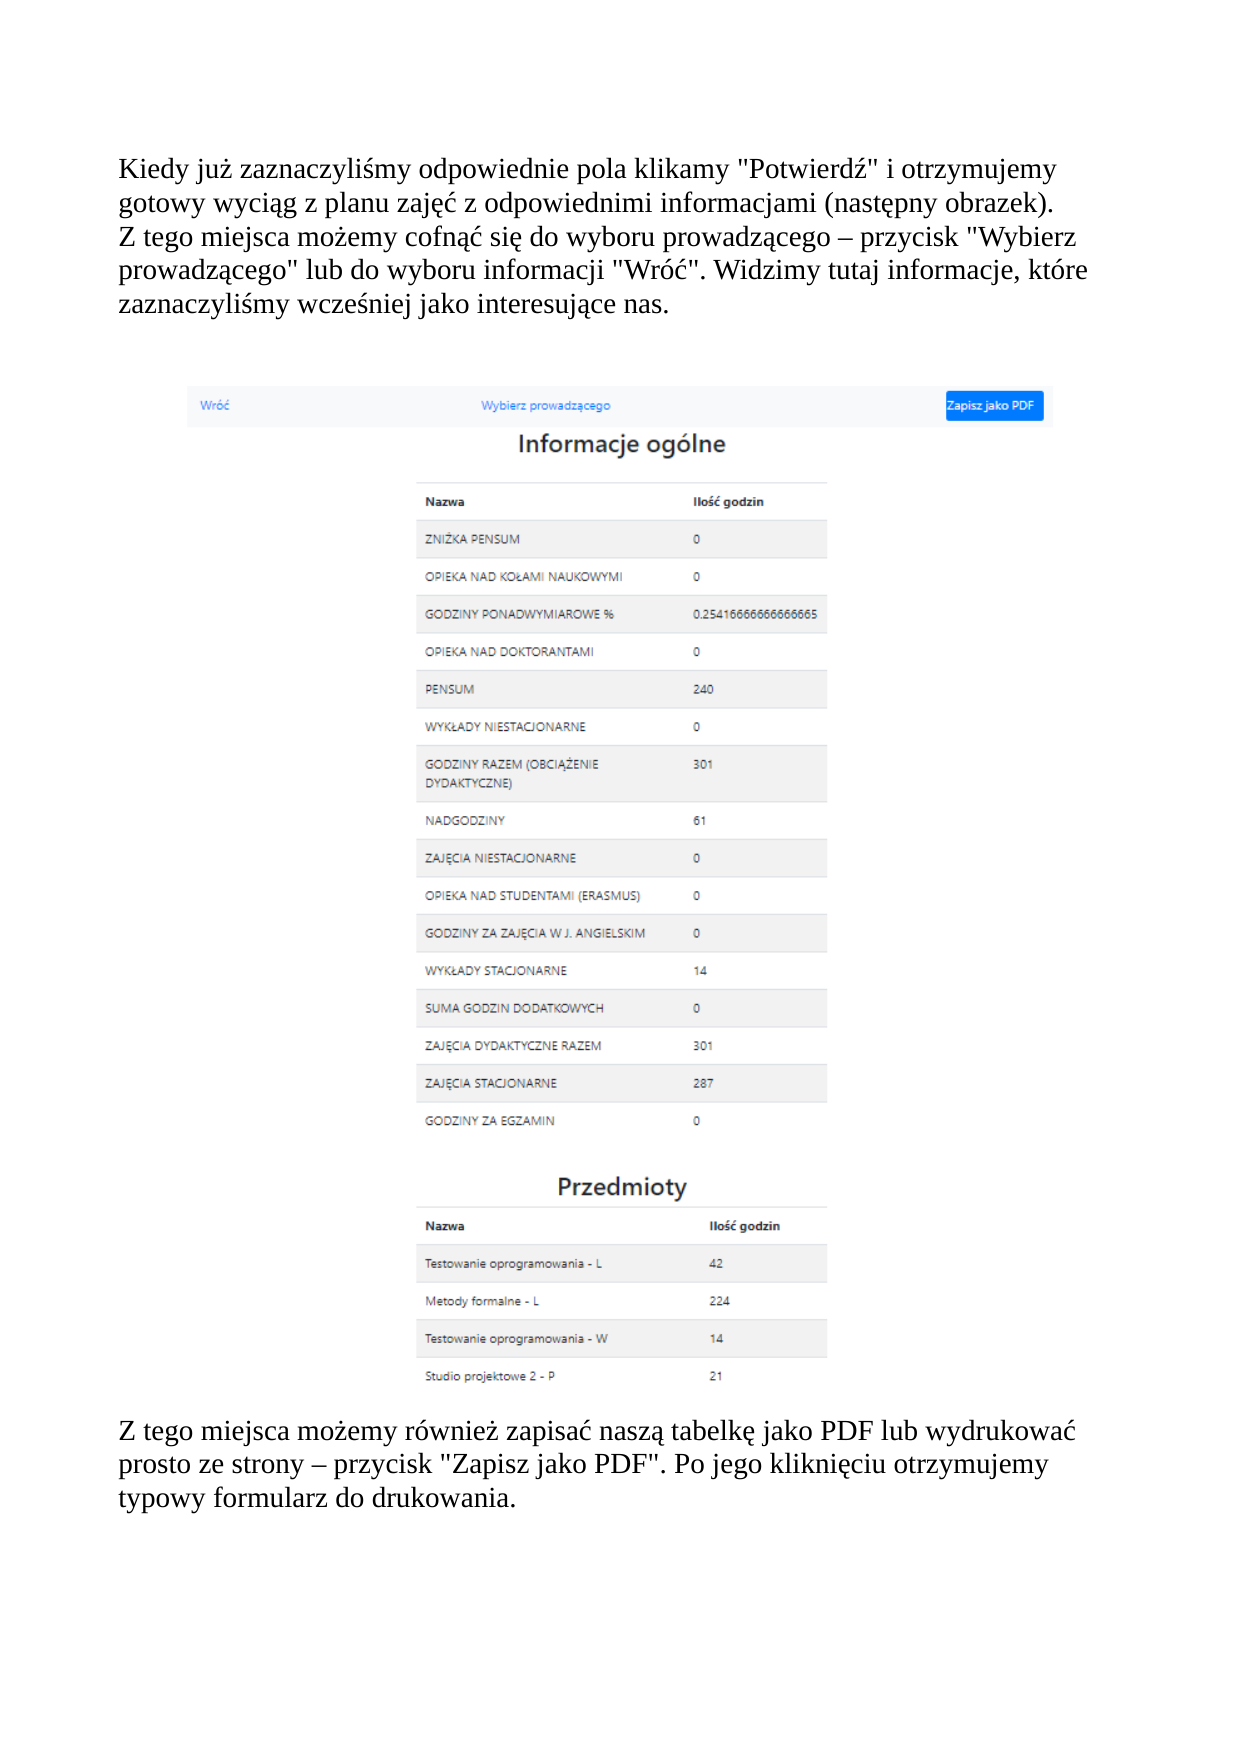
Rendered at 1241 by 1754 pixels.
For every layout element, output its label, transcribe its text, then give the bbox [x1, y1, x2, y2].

text Kiedy już zaznaczyliśmy odpowiednie pola klikamy "Potwierdź" i otrzymujemy gotowy wyciąg z planu zajęć z odpowiednimi informacjami (następny obrazek). [118, 152, 1122, 219]
text Z tego miejsca możemy również zapisać naszą tabelkę jako PDF lub wydrukować prosto ze strony – przycisk "Zapisz jako PDF". Po jego kliknięciu otrzymujemy typowy formularz do drukowania. [118, 1413, 1122, 1513]
text Z tego miejsca możemy cofnąć się do wyboru prowadzącego – przycisk "Wybierz prowadzącego" lub do wyboru informacji "Wróć". Widzimy tutaj informacje, które zaznaczyliśmy wcześniej jako interesujące nas. [118, 219, 1122, 319]
picture [187, 386, 1054, 1413]
